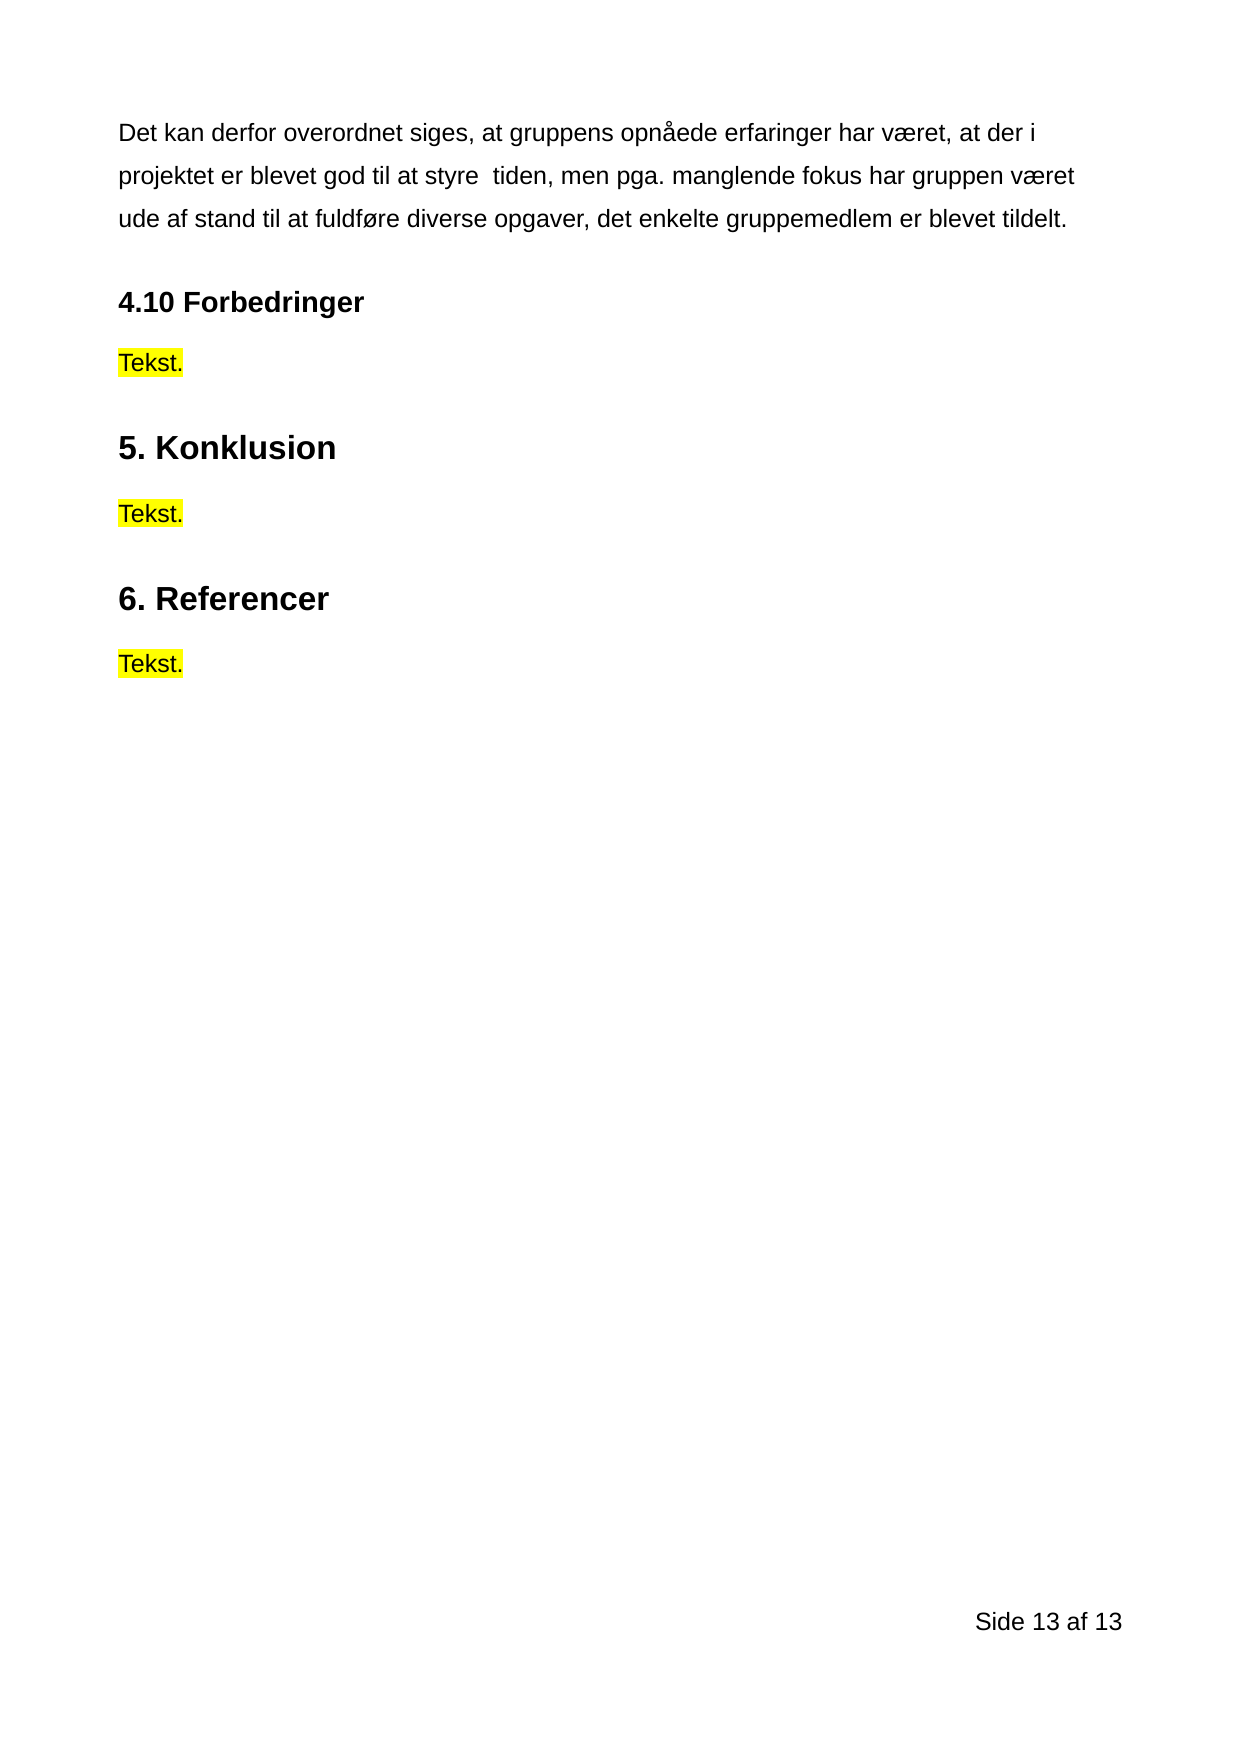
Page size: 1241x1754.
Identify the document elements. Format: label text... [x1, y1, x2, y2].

text Tekst. [118, 649, 1122, 678]
subtitle 6. Referencer [118, 579, 1122, 618]
subtitle 4.10 Forbedringer [118, 285, 1122, 318]
text Tekst. [118, 498, 1122, 527]
subtitle 5. Konklusion [118, 428, 1122, 467]
text Det kan derfor overordnet siges, at gruppens opnåede erfaringer har været, at der i projektet er blevet god til at styre tiden, men pga. manglende fokus har gruppen været ude af stand til at fuldføre diverse opgaver, det enkelte gruppemedlem er blevet tildelt. [118, 118, 1122, 233]
text Tekst. [118, 348, 1122, 377]
